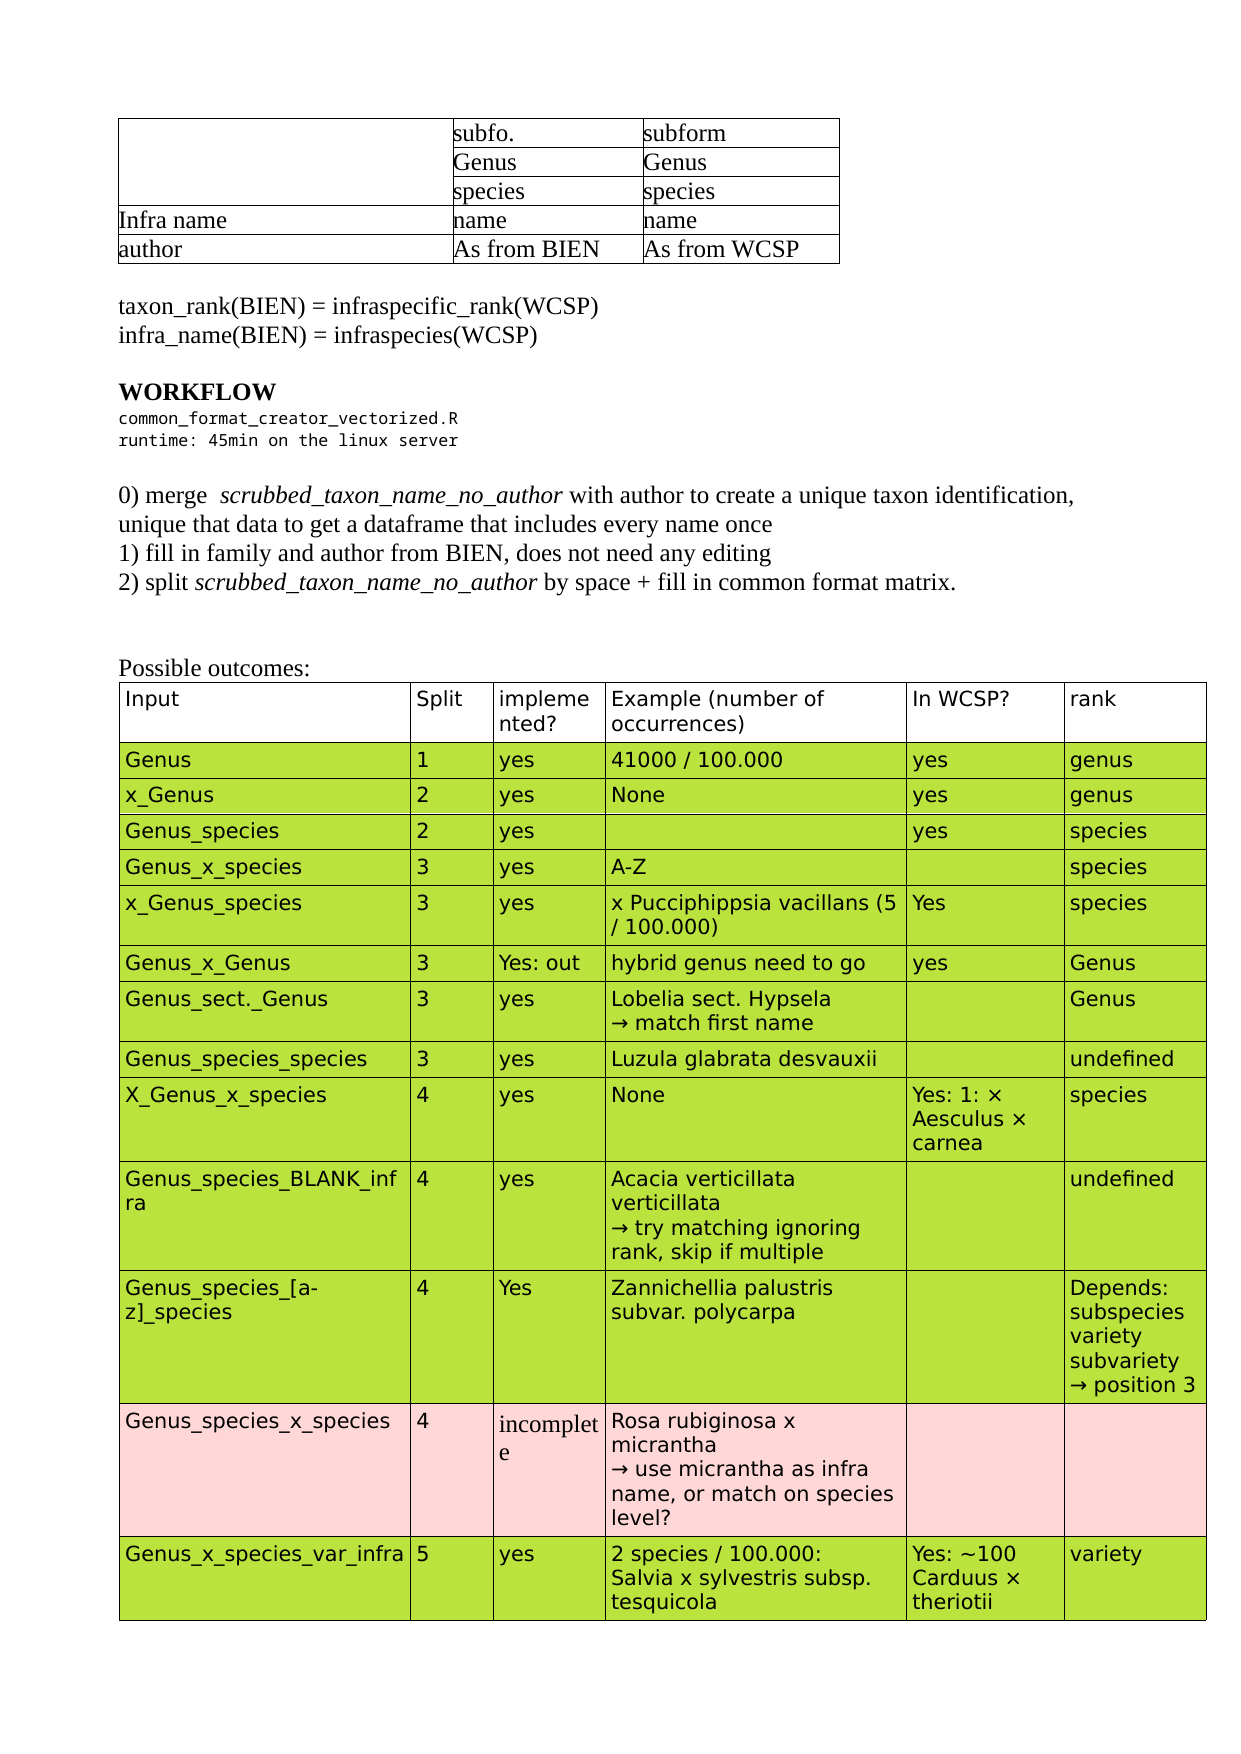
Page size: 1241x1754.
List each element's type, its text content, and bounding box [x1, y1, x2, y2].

table_cell Infra name [119, 206, 453, 233]
table_cell [907, 1404, 1064, 1536]
table_cell Yes [907, 886, 1064, 945]
table_cell Yes: 1: × Aesculus × carnea [907, 1078, 1064, 1161]
table_cell Zannichellia palustris subvar. polycarpa [606, 1271, 906, 1403]
table_cell species [1065, 886, 1206, 945]
text infra_name(BIEN) = infraspecies(WCSP) [118, 320, 1122, 349]
table_cell Genus_sect._Genus [120, 982, 410, 1041]
table_cell [606, 815, 906, 849]
table_cell [907, 1271, 1064, 1403]
text taxon_rank(BIEN) = infraspecific_rank(WCSP) [118, 291, 1122, 320]
table_cell 1 [411, 743, 493, 778]
table_header Split [411, 683, 493, 742]
table_cell [907, 1042, 1064, 1077]
table_cell 3 [411, 982, 493, 1041]
table_cell x_Genus [120, 779, 410, 813]
table_cell 2 [411, 779, 493, 813]
table_cell yes [494, 815, 605, 849]
table_cell species [644, 177, 839, 205]
table_cell yes [907, 946, 1064, 981]
table_cell yes [494, 779, 605, 813]
table_cell Acacia verticillata verticillata → try matching ignoring rank, skip if multiple [606, 1162, 906, 1270]
table_cell subform [644, 119, 839, 147]
table_cell As from WCSP [644, 235, 839, 262]
table_cell Genus [454, 148, 643, 176]
table_cell A-Z [606, 850, 906, 885]
text 1) fill in family and author from BIEN, does not need any editing [118, 538, 1122, 567]
table_cell name [454, 206, 643, 233]
table_cell yes [907, 779, 1064, 813]
table_cell author [119, 235, 453, 262]
table_cell x Pucciphippsia vacillans (5 / 100.000) [606, 886, 906, 945]
table_header implemented? [494, 683, 605, 742]
table_cell species [454, 177, 643, 205]
table_header rank [1065, 683, 1206, 742]
table_header In WCSP? [907, 683, 1064, 742]
table_cell Genus_x_species [120, 850, 410, 885]
table_cell 4 [411, 1162, 493, 1270]
table_cell 4 [411, 1271, 493, 1403]
table_cell Lobelia sect. Hypsela → match first name [606, 982, 906, 1041]
table_cell [1065, 1404, 1206, 1536]
table_header Example (number of occurrences) [606, 683, 906, 742]
table_cell undefined [1065, 1042, 1206, 1077]
table_cell None [606, 1078, 906, 1161]
table_cell X_Genus_x_species [120, 1078, 410, 1161]
table_cell genus [1065, 743, 1206, 778]
table_cell [907, 1162, 1064, 1270]
table_cell Genus_species [120, 815, 410, 849]
table_cell species [1065, 815, 1206, 849]
table_cell yes [494, 1042, 605, 1077]
table_cell Luzula glabrata desvauxii [606, 1042, 906, 1077]
table_cell Genus_x_species_var_infra [120, 1537, 410, 1620]
table_header Input [120, 683, 410, 742]
table_cell yes [494, 1078, 605, 1161]
table_cell 4 [411, 1404, 493, 1536]
table_cell 3 [411, 1042, 493, 1077]
table_cell species [1065, 1078, 1206, 1161]
table_cell Depends: subspecies variety subvariety → position 3 [1065, 1271, 1206, 1403]
table_cell [907, 850, 1064, 885]
table_cell Genus_x_Genus [120, 946, 410, 981]
text Possible outcomes: [118, 653, 1122, 682]
text WORKFLOW [118, 377, 1122, 406]
table_cell [907, 982, 1064, 1041]
table_cell yes [907, 815, 1064, 849]
table_cell Genus_species_BLANK_infra [120, 1162, 410, 1270]
table_cell yes [494, 1537, 605, 1620]
table_cell 2 [411, 815, 493, 849]
table_cell 4 [411, 1078, 493, 1161]
table_cell variety [1065, 1537, 1206, 1620]
text runtime: 45min on the linux server [118, 429, 1122, 452]
table_cell Genus [1065, 982, 1206, 1041]
text common_format_creator_vectorized.R [118, 406, 1122, 429]
table_cell subfo. [454, 119, 643, 147]
table_cell 5 [411, 1537, 493, 1620]
table_cell yes [494, 850, 605, 885]
table_cell yes [907, 743, 1064, 778]
table_cell Genus_species_x_species [120, 1404, 410, 1536]
table_cell x_Genus_species [120, 886, 410, 945]
table_cell Yes: ~100 Carduus × theriotii [907, 1537, 1064, 1620]
table_cell yes [494, 982, 605, 1041]
table_cell 3 [411, 946, 493, 981]
table_cell species [1065, 850, 1206, 885]
table_cell Yes: out [494, 946, 605, 981]
table_cell Genus [1065, 946, 1206, 981]
table_cell None [606, 779, 906, 813]
table_cell 2 species / 100.000: Salvia x sylvestris subsp. tesquicola [606, 1537, 906, 1620]
table_cell 3 [411, 850, 493, 885]
table_cell name [644, 206, 839, 233]
table_cell As from BIEN [454, 235, 643, 262]
table_cell Yes [494, 1271, 605, 1403]
table_cell yes [494, 743, 605, 778]
table_cell Genus_species_species [120, 1042, 410, 1077]
table_cell yes [494, 886, 605, 945]
table_cell 3 [411, 886, 493, 945]
table_cell [119, 119, 453, 205]
text 2) split scrubbed_taxon_name_no_author by space + fill in common format matrix. [118, 567, 1122, 595]
table_cell Genus [644, 148, 839, 176]
table_cell Rosa rubiginosa x micrantha → use micrantha as infra name, or match on species level? [606, 1404, 906, 1536]
table_cell incomplete [494, 1404, 605, 1536]
text 0) merge scrubbed_taxon_name_no_author with author to create a unique taxon identification, unique that data to get a dataframe that includes every name once [118, 480, 1122, 538]
table_cell genus [1065, 779, 1206, 813]
table_cell yes [494, 1162, 605, 1270]
table_cell Genus_species_[a-z]_species [120, 1271, 410, 1403]
table_cell Genus [120, 743, 410, 778]
table_cell undefined [1065, 1162, 1206, 1270]
table_cell hybrid genus need to go [606, 946, 906, 981]
table_cell 41000 / 100.000 [606, 743, 906, 778]
